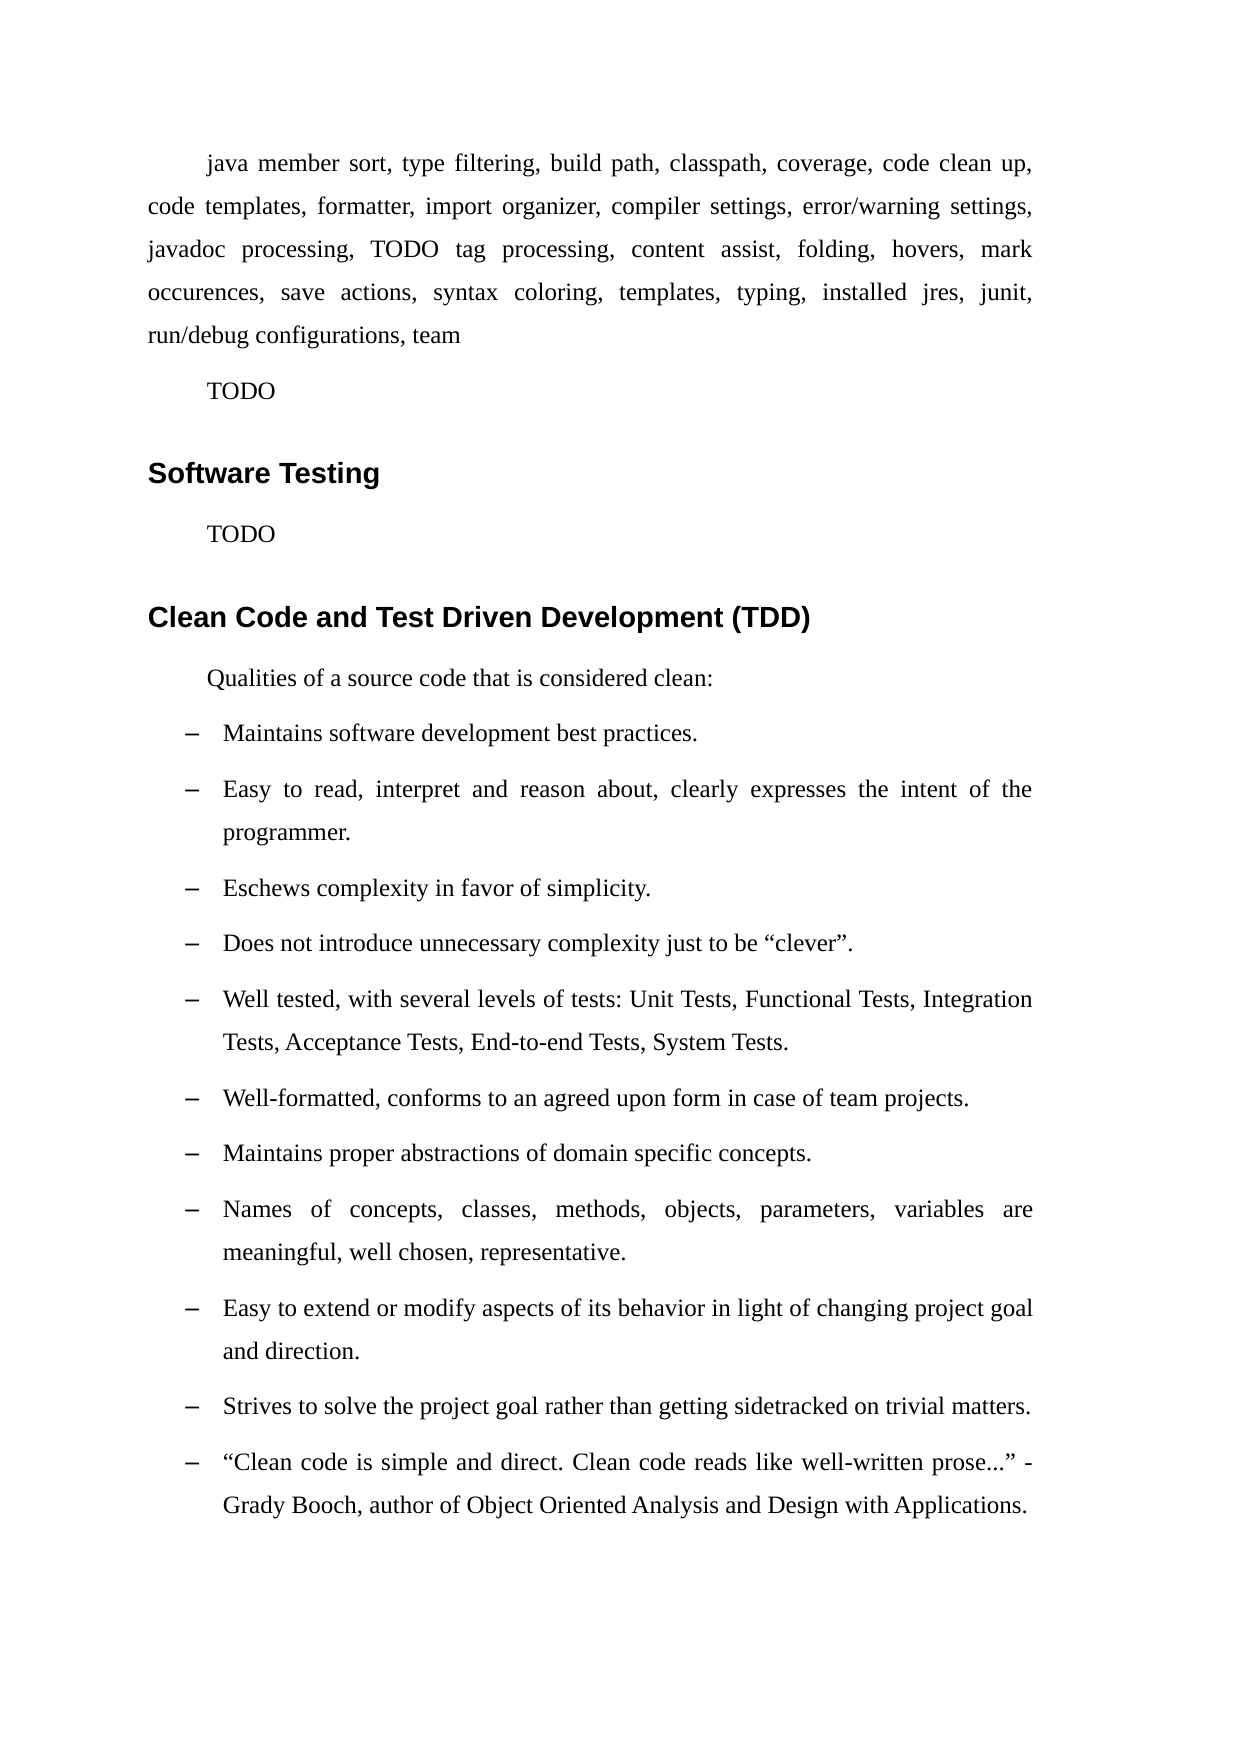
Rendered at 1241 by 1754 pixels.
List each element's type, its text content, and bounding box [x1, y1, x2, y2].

list “Clean code is simple and direct. Clean code reads like well-written prose...” - Grady Booch, author of Object Oriented Analysis and Design with Applications. [185, 1447, 1033, 1519]
text TODO [148, 519, 1033, 548]
list Well-formatted, conforms to an agreed upon form in case of team projects. [185, 1083, 1033, 1111]
list Strives to solve the project goal rather than getting sidetracked on trivial matters. [185, 1391, 1033, 1420]
list Maintains software development best practices. [185, 718, 1033, 747]
list Well tested, with several levels of tests: Unit Tests, Functional Tests, Integration Tests, Acceptance Tests, End-to-end Tests, System Tests. [185, 984, 1033, 1056]
list Eschews complexity in favor of simplicity. [185, 873, 1033, 901]
subtitle Clean Code and Test Driven Development (TDD) [148, 600, 1033, 633]
text java member sort, type filtering, build path, classpath, coverage, code clean up, code templates, formatter, import organizer, compiler settings, error/warning settings, javadoc processing, TODO tag processing, content assist, folding, hovers, mark occurences, save actions, syntax coloring, templates, typing, installed jres, junit, run/debug configurations, team [148, 148, 1033, 349]
text TODO [148, 376, 1033, 404]
subtitle Software Testing [148, 456, 1033, 490]
list Easy to read, interpret and reason about, clearly expresses the intent of the programmer. [185, 774, 1033, 846]
list Maintains proper abstractions of domain specific concepts. [185, 1138, 1033, 1167]
list Easy to extend or modify aspects of its behavior in light of changing project goal and direction. [185, 1293, 1033, 1364]
list Does not introduce unnecessary complexity just to be “clever”. [185, 928, 1033, 957]
list Names of concepts, classes, methods, objects, parameters, variables are meaningful, well chosen, representative. [185, 1194, 1033, 1266]
text Qualities of a source code that is considered clean: [148, 663, 1033, 691]
